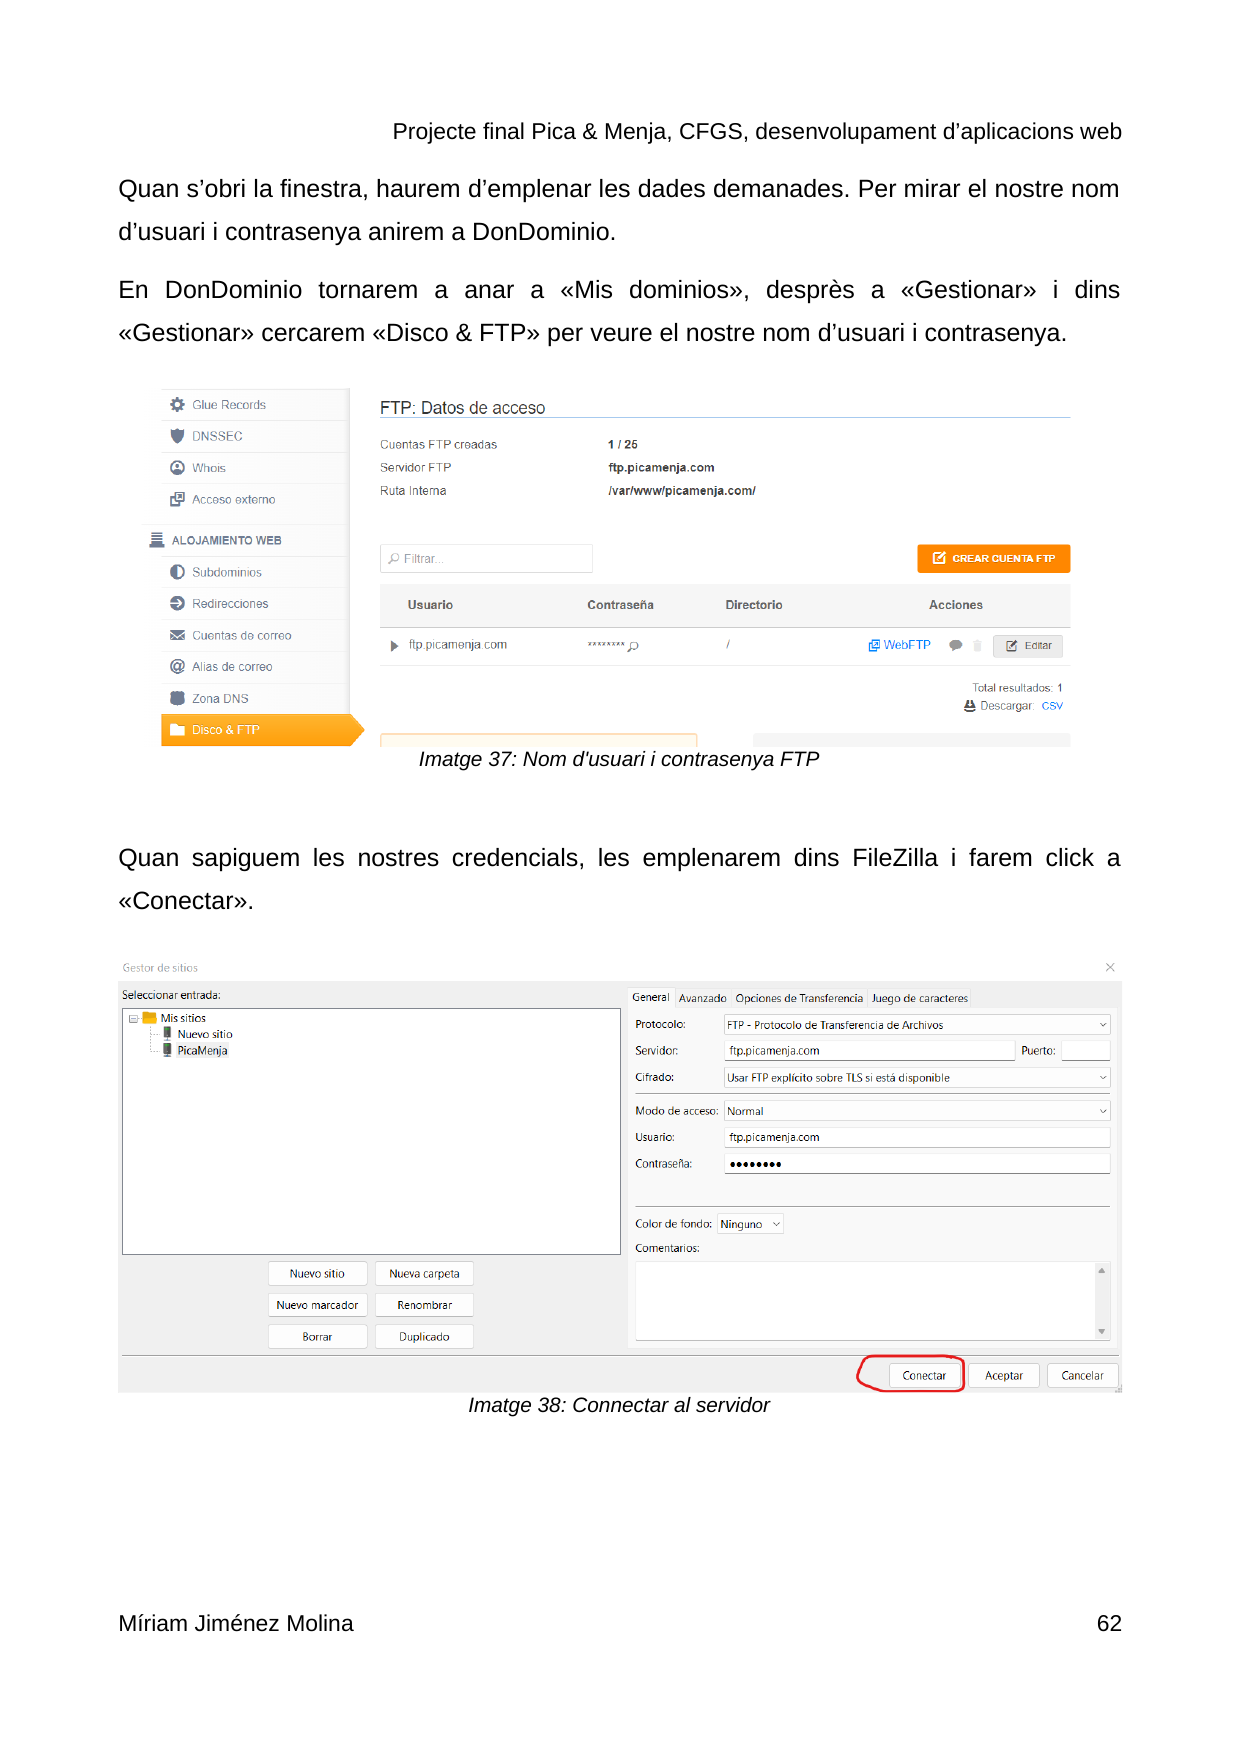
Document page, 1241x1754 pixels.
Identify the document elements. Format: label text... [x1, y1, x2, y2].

text Imatge 38: Connectar al servidor [118, 1393, 1122, 1417]
picture [118, 388, 1123, 747]
text En DonDominio tornarem a anar a «Mis dominios», desprès a «Gestionar» i dins «Gestionar» cercarem «Disco & FTP» per veure el nostre nom d’usuari i contrasenya. [118, 275, 1122, 347]
text Quan sapiguem les nostres credencials, les emplenarem dins FileZilla i farem click a «Conectar». [118, 843, 1122, 914]
picture [118, 956, 1123, 1393]
text Quan s’obri la finestra, haurem d’emplenar les dades demanades. Per mirar el nostre nom d’usuari i contrasenya anirem a DonDominio. [118, 174, 1122, 246]
text Imatge 37: Nom d'usuari i contrasenya FTP [118, 747, 1122, 771]
